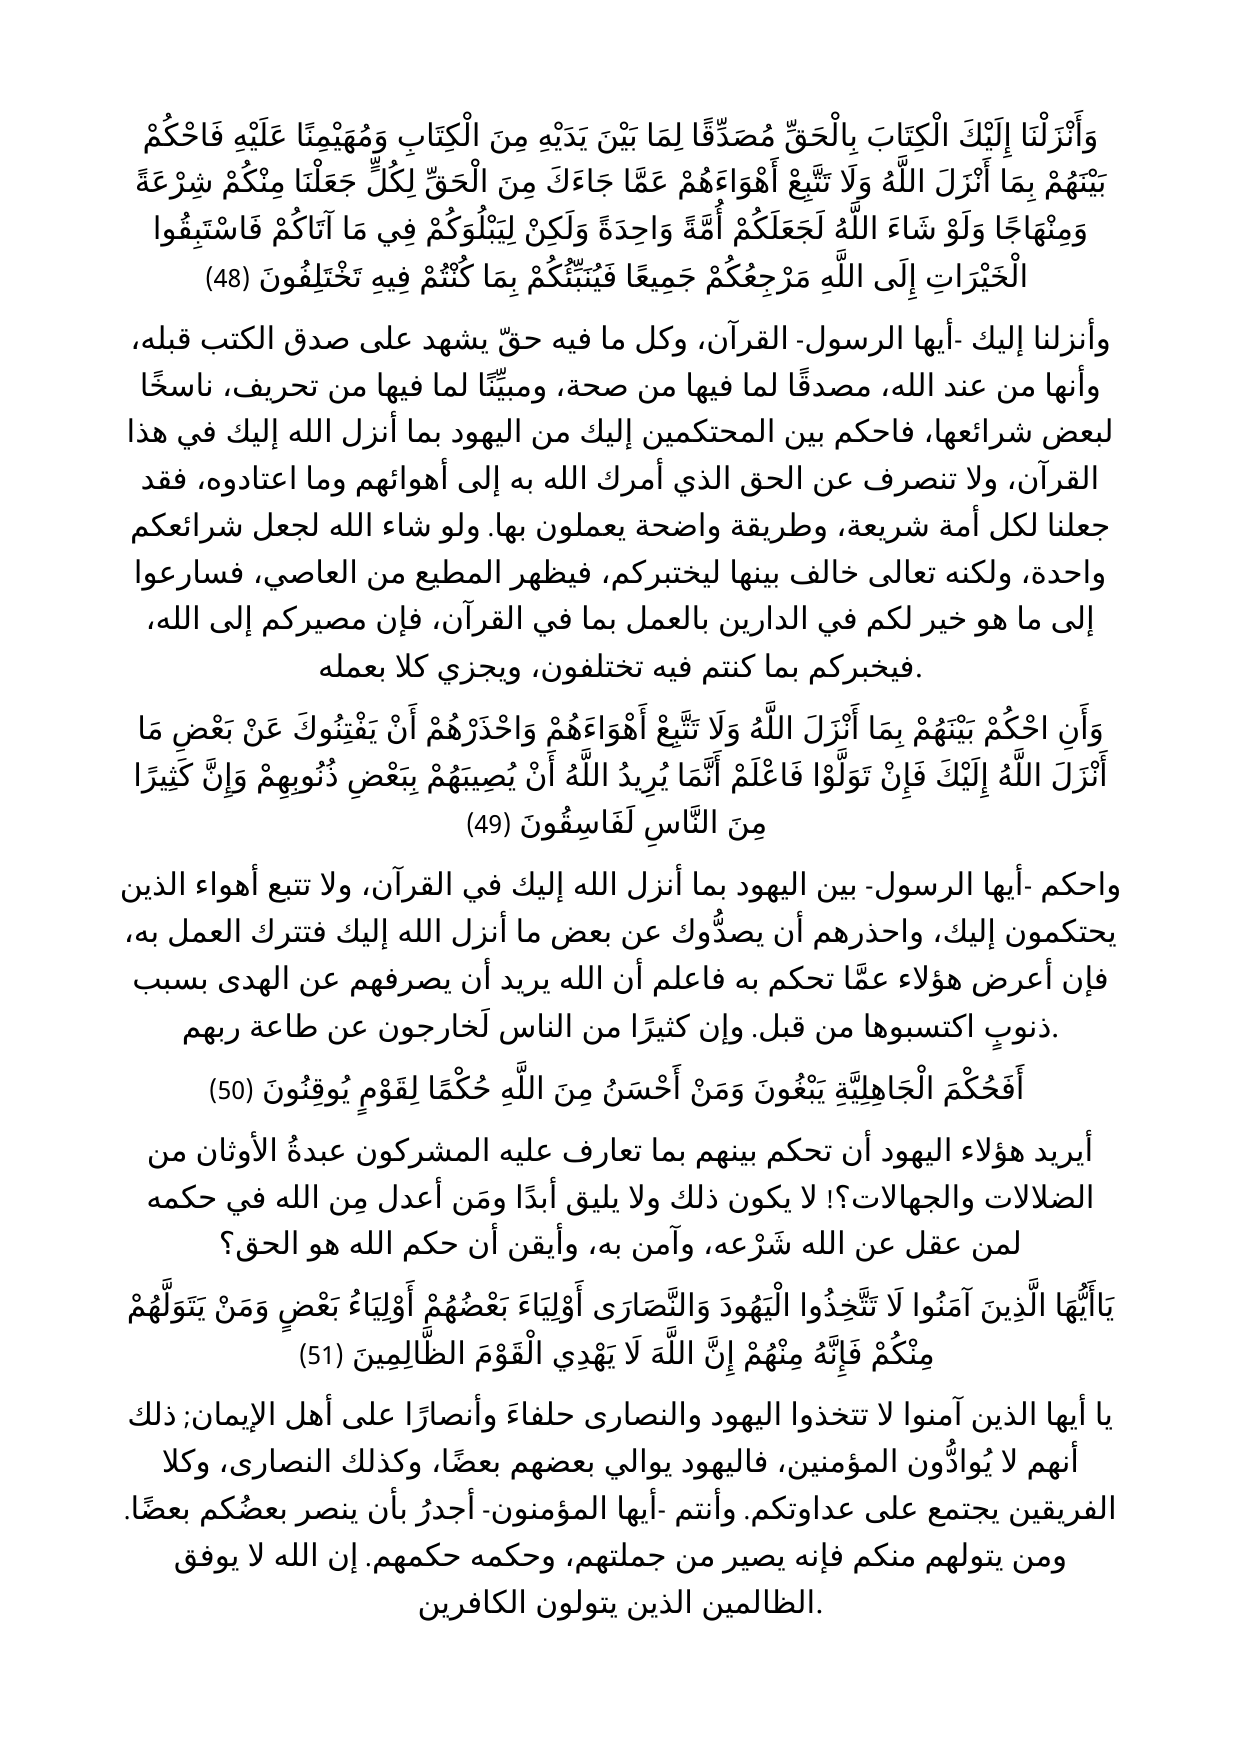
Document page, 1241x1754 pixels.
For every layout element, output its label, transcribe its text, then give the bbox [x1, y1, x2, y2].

text وأنزلنا إليك -أيها الرسول- القرآن، وكل ما فيه حقّ يشهد على صدق الكتب قبله، وأنها من عند الله، مصدقًا لما فيها من صحة، ومبيِّنًا لما فيها من تحريف، ناسخًا لبعض شرائعها، فاحكم بين المحتكمين إليك من اليهود بما أنزل الله إليك في هذا القرآن، ولا تنصرف عن الحق الذي أمرك الله به إلى أهوائهم وما اعتادوه، فقد جعلنا لكل أمة شريعة، وطريقة واضحة يعملون بها. ولو شاء الله لجعل شرائعكم واحدة، ولكنه تعالى خالف بينها ليختبركم، فيظهر المطيع من العاصي، فسارعوا إلى ما هو خير لكم في الدارين بالعمل بما في القرآن، فإن مصيركم إلى الله، فيخبركم بما كنتم فيه تختلفون، ويجزي كلا بعمله. [118, 321, 1122, 690]
text أَفَحُكْمَ الْجَاهِلِيَّةِ يَبْغُونَ وَمَنْ أَحْسَنُ مِنَ اللَّهِ حُكْمًا لِقَوْمٍ يُوقِنُونَ (50) [118, 1071, 1122, 1112]
text وَأَنْزَلْنَا إِلَيْكَ الْكِتَابَ بِالْحَقِّ مُصَدِّقًا لِمَا بَيْنَ يَدَيْهِ مِنَ الْكِتَابِ وَمُهَيْمِنًا عَلَيْهِ فَاحْكُمْ بَيْنَهُمْ بِمَا أَنْزَلَ اللَّهُ وَلَا تَتَّبِعْ أَهْوَاءَهُمْ عَمَّا جَاءَكَ مِنَ الْحَقِّ لِكُلٍّ جَعَلْنَا مِنْكُمْ شِرْعَةً وَمِنْهَاجًا وَلَوْ شَاءَ اللَّهُ لَجَعَلَكُمْ أُمَّةً وَاحِدَةً وَلَكِنْ لِيَبْلُوَكُمْ فِي مَا آتَاكُمْ فَاسْتَبِقُوا الْخَيْرَاتِ إِلَى اللَّهِ مَرْجِعُكُمْ جَمِيعًا فَيُنَبِّئُكُمْ بِمَا كُنْتُمْ فِيهِ تَخْتَلِفُونَ (48) [118, 118, 1122, 300]
text أيريد هؤلاء اليهود أن تحكم بينهم بما تعارف عليه المشركون عبدةُ الأوثان من الضلالات والجهالات؟! لا يكون ذلك ولا يليق أبدًا ومَن أعدل مِن الله في حكمه لمن عقل عن الله شَرْعه، وآمن به، وأيقن أن حكم الله هو الحق؟ [118, 1133, 1122, 1267]
text واحكم -أيها الرسول- بين اليهود بما أنزل الله إليك في القرآن، ولا تتبع أهواء الذين يحتكمون إليك، واحذرهم أن يصدُّوك عن بعض ما أنزل الله إليك فتترك العمل به، فإن أعرض هؤلاء عمَّا تحكم به فاعلم أن الله يريد أن يصرفهم عن الهدى بسبب ذنوبٍ اكتسبوها من قبل. وإن كثيرًا من الناس لَخارجون عن طاعة ربهم. [118, 867, 1122, 1050]
text يَاأَيُّهَا الَّذِينَ آمَنُوا لَا تَتَّخِذُوا الْيَهُودَ وَالنَّصَارَى أَوْلِيَاءَ بَعْضُهُمْ أَوْلِيَاءُ بَعْضٍ وَمَنْ يَتَوَلَّهُمْ مِنْكُمْ فَإِنَّهُ مِنْهُمْ إِنَّ اللَّهَ لَا يَهْدِي الْقَوْمَ الظَّالِمِينَ (51) [118, 1288, 1122, 1377]
text يا أيها الذين آمنوا لا تتخذوا اليهود والنصارى حلفاءَ وأنصارًا على أهل الإيمان; ذلك أنهم لا يُوادُّون المؤمنين، فاليهود يوالي بعضهم بعضًا، وكذلك النصارى، وكلا الفريقين يجتمع على عداوتكم. وأنتم -أيها المؤمنون- أجدرُ بأن ينصر بعضُكم بعضًا. ومن يتولهم منكم فإنه يصير من جملتهم، وحكمه حكمهم. إن الله لا يوفق الظالمين الذين يتولون الكافرين. [118, 1398, 1122, 1627]
text وَأَنِ احْكُمْ بَيْنَهُمْ بِمَا أَنْزَلَ اللَّهُ وَلَا تَتَّبِعْ أَهْوَاءَهُمْ وَاحْذَرْهُمْ أَنْ يَفْتِنُوكَ عَنْ بَعْضِ مَا أَنْزَلَ اللَّهُ إِلَيْكَ فَإِنْ تَوَلَّوْا فَاعْلَمْ أَنَّمَا يُرِيدُ اللَّهُ أَنْ يُصِيبَهُمْ بِبَعْضِ ذُنُوبِهِمْ وَإِنَّ كَثِيرًا مِنَ النَّاسِ لَفَاسِقُونَ (49) [118, 711, 1122, 847]
